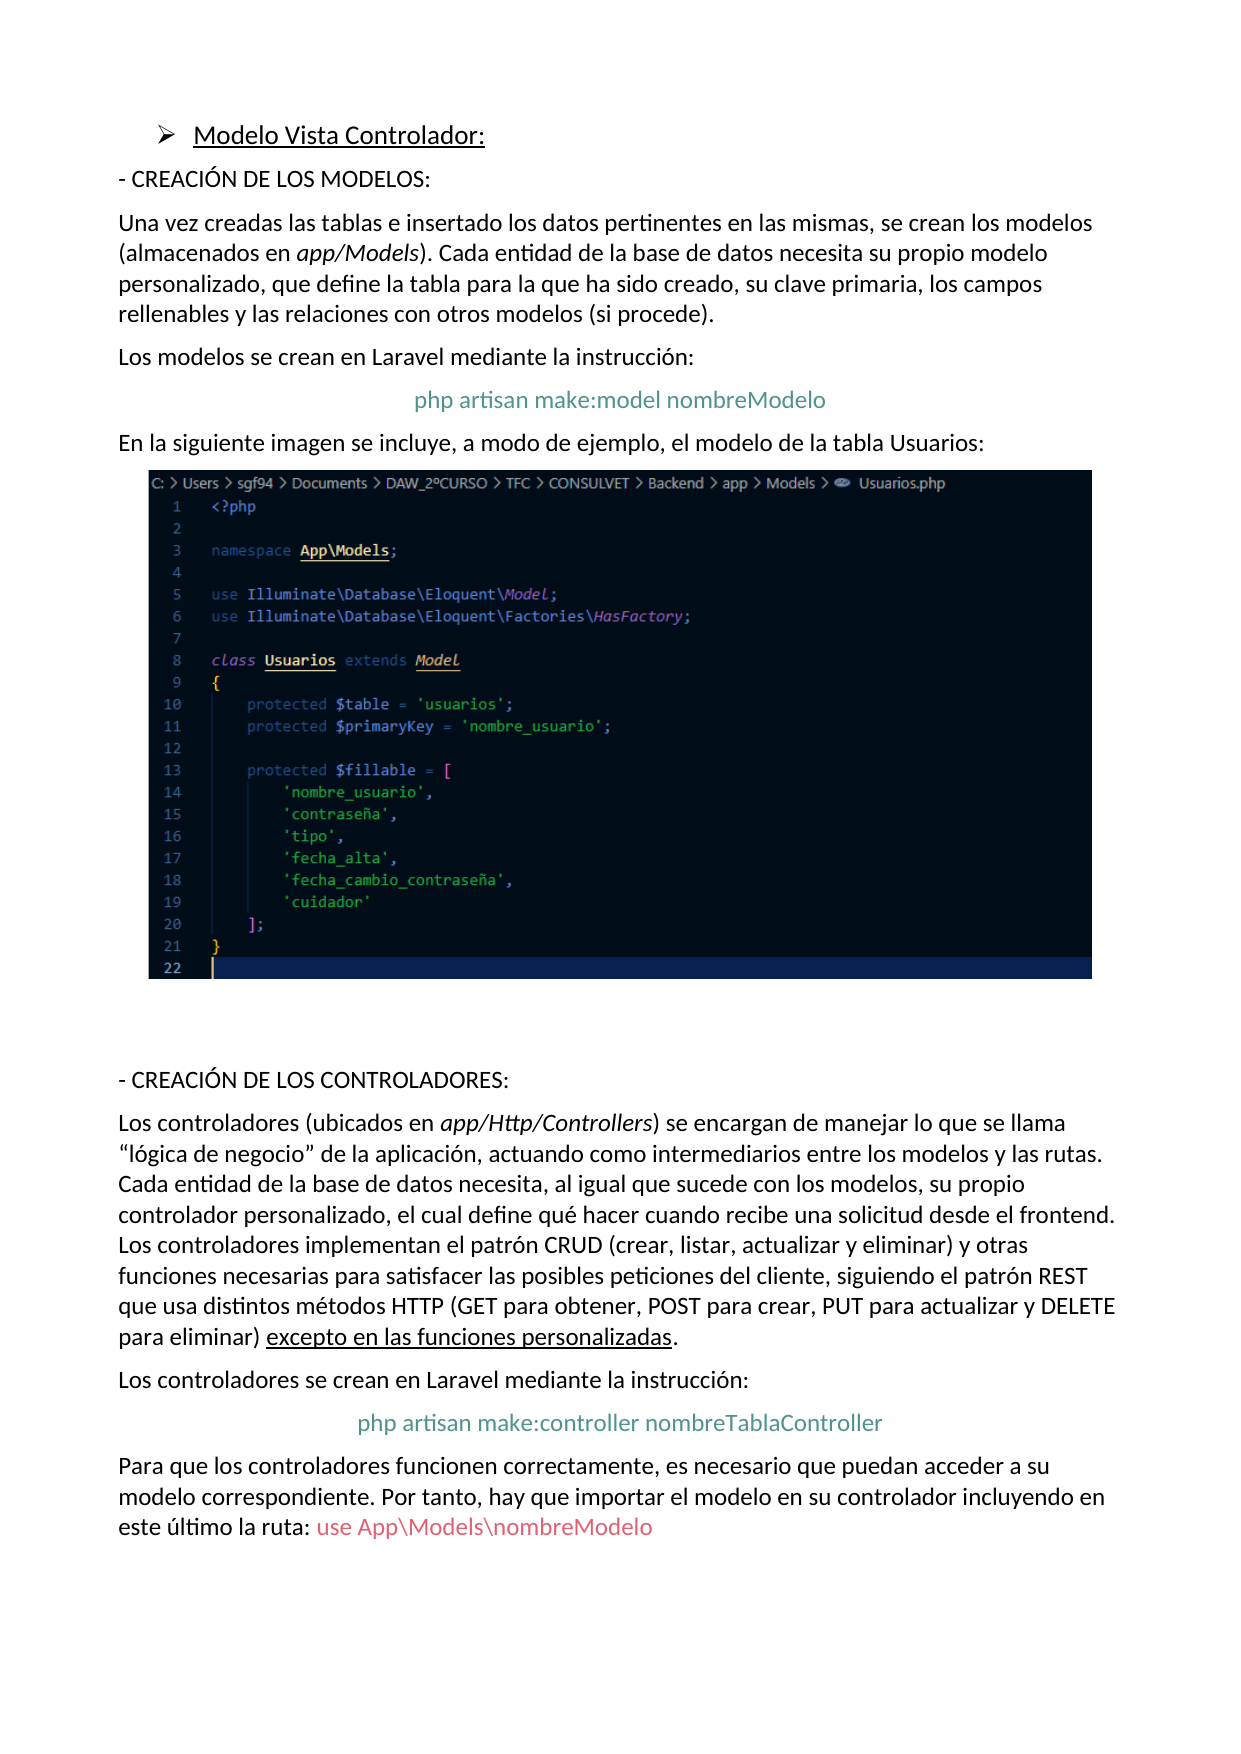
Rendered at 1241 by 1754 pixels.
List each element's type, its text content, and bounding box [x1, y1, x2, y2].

text php artisan make:controller nombreTablaController [118, 1407, 1122, 1438]
picture [148, 470, 1092, 979]
text Para que los controladores funcionen correctamente, es necesario que puedan acceder a su modelo correspondiente. Por tanto, hay que importar el modelo en su controlador incluyendo en este último la ruta: use App\Models\nombreModelo [118, 1450, 1122, 1542]
text Los modelos se crean en Laravel mediante la instrucción: [118, 341, 1122, 372]
list Modelo Vista Controlador: [156, 118, 1122, 151]
text - CREACIÓN DE LOS MODELOS: [118, 164, 1122, 194]
text - CREACIÓN DE LOS CONTROLADORES: [118, 1064, 1122, 1095]
text Los controladores (ubicados en app/Http/Controllers) se encargan de manejar lo que se llama “lógica de negocio” de la aplicación, actuando como intermediarios entre los modelos y las rutas. Cada entidad de la base de datos necesita, al igual que sucede con los modelos, su propio controlador personalizado, el cual define qué hacer cuando recibe una solicitud desde el frontend. Los controladores implementan el patrón CRUD (crear, listar, actualizar y eliminar) y otras funciones necesarias para satisfacer las posibles peticiones del cliente, siguiendo el patrón REST que usa distintos métodos HTTP (GET para obtener, POST para crear, PUT para actualizar y DELETE para eliminar) excepto en las funciones personalizadas. [118, 1107, 1122, 1352]
text En la siguiente imagen se incluye, a modo de ejemplo, el modelo de la tabla Usuarios: [118, 427, 1122, 458]
text php artisan make:model nombreModelo [118, 384, 1122, 415]
text Los controladores se crean en Laravel mediante la instrucción: [118, 1364, 1122, 1394]
text Una vez creadas las tablas e insertado los datos pertinentes en las mismas, se crean los modelos (almacenados en app/Models). Cada entidad de la base de datos necesita su propio modelo personalizado, que define la tabla para la que ha sido creado, su clave primaria, los campos rellenables y las relaciones con otros modelos (si procede). [118, 207, 1122, 329]
